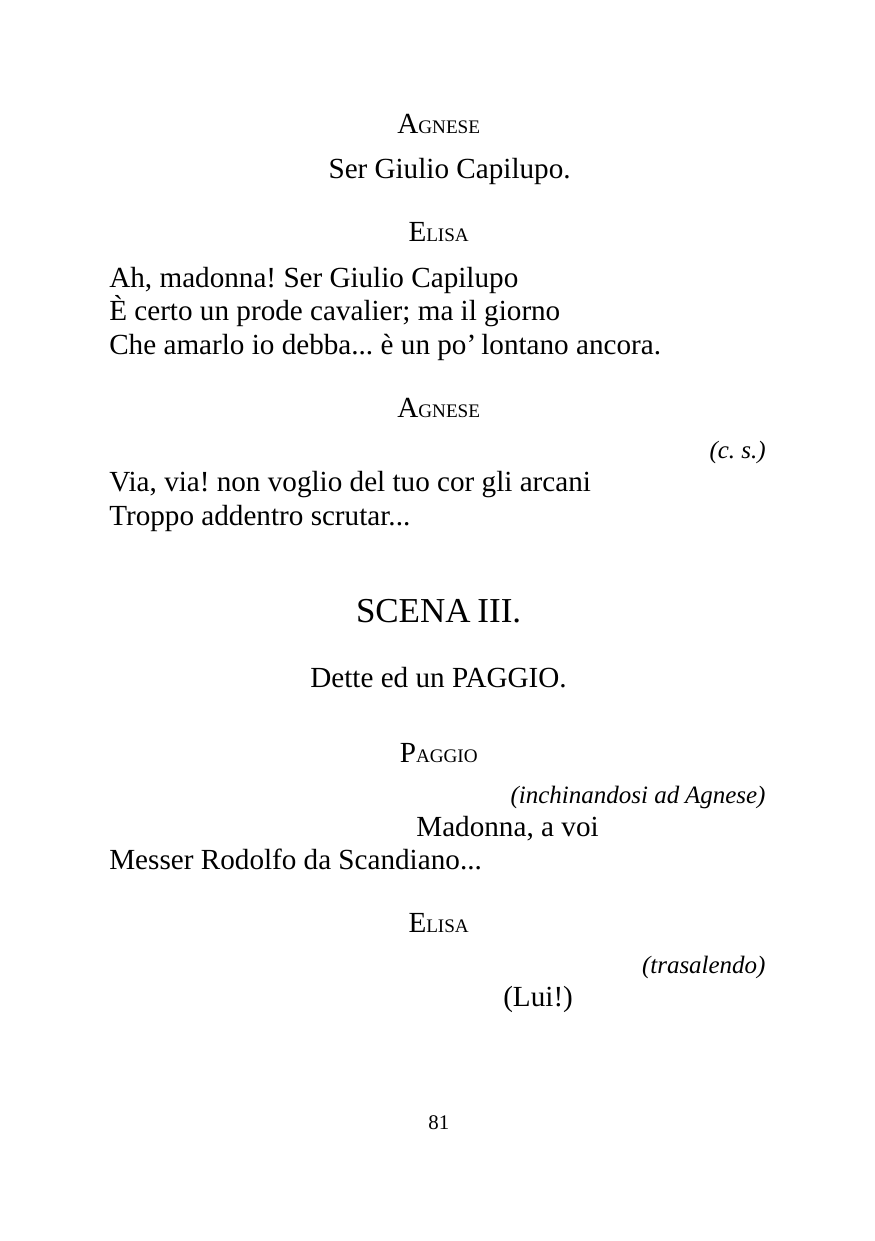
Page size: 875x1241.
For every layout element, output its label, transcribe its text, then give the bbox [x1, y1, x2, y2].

text Messer Rodolfo da Scandiano... [109, 842, 768, 876]
text Elisa [109, 214, 768, 248]
text Via, via! non voglio del tuo cor gli arcani [109, 464, 768, 498]
text Madonna, a voi [416, 809, 768, 842]
text Agnese [109, 390, 768, 423]
text Agnese [109, 106, 768, 140]
text È certo un prode cavalier; ma il giorno [109, 293, 768, 327]
text (Lui!) [503, 979, 768, 1013]
text Ah, madonna! Ser Giulio Capilupo [109, 260, 768, 293]
text Ser Giulio Capilupo. [328, 152, 768, 185]
subtitle SCENA III. [109, 590, 768, 630]
text (c. s.) [404, 435, 768, 464]
text Che amarlo io debba... è un po’ lontano ancora. [109, 327, 768, 361]
text Paggio [109, 735, 768, 768]
text Dette ed un PAGGIO. [109, 660, 768, 693]
text (trasalendo) [404, 951, 768, 979]
text Elisa [109, 905, 768, 939]
text (inchinandosi ad Agnese) [404, 780, 768, 809]
text Troppo addentro scrutar... [109, 498, 768, 531]
